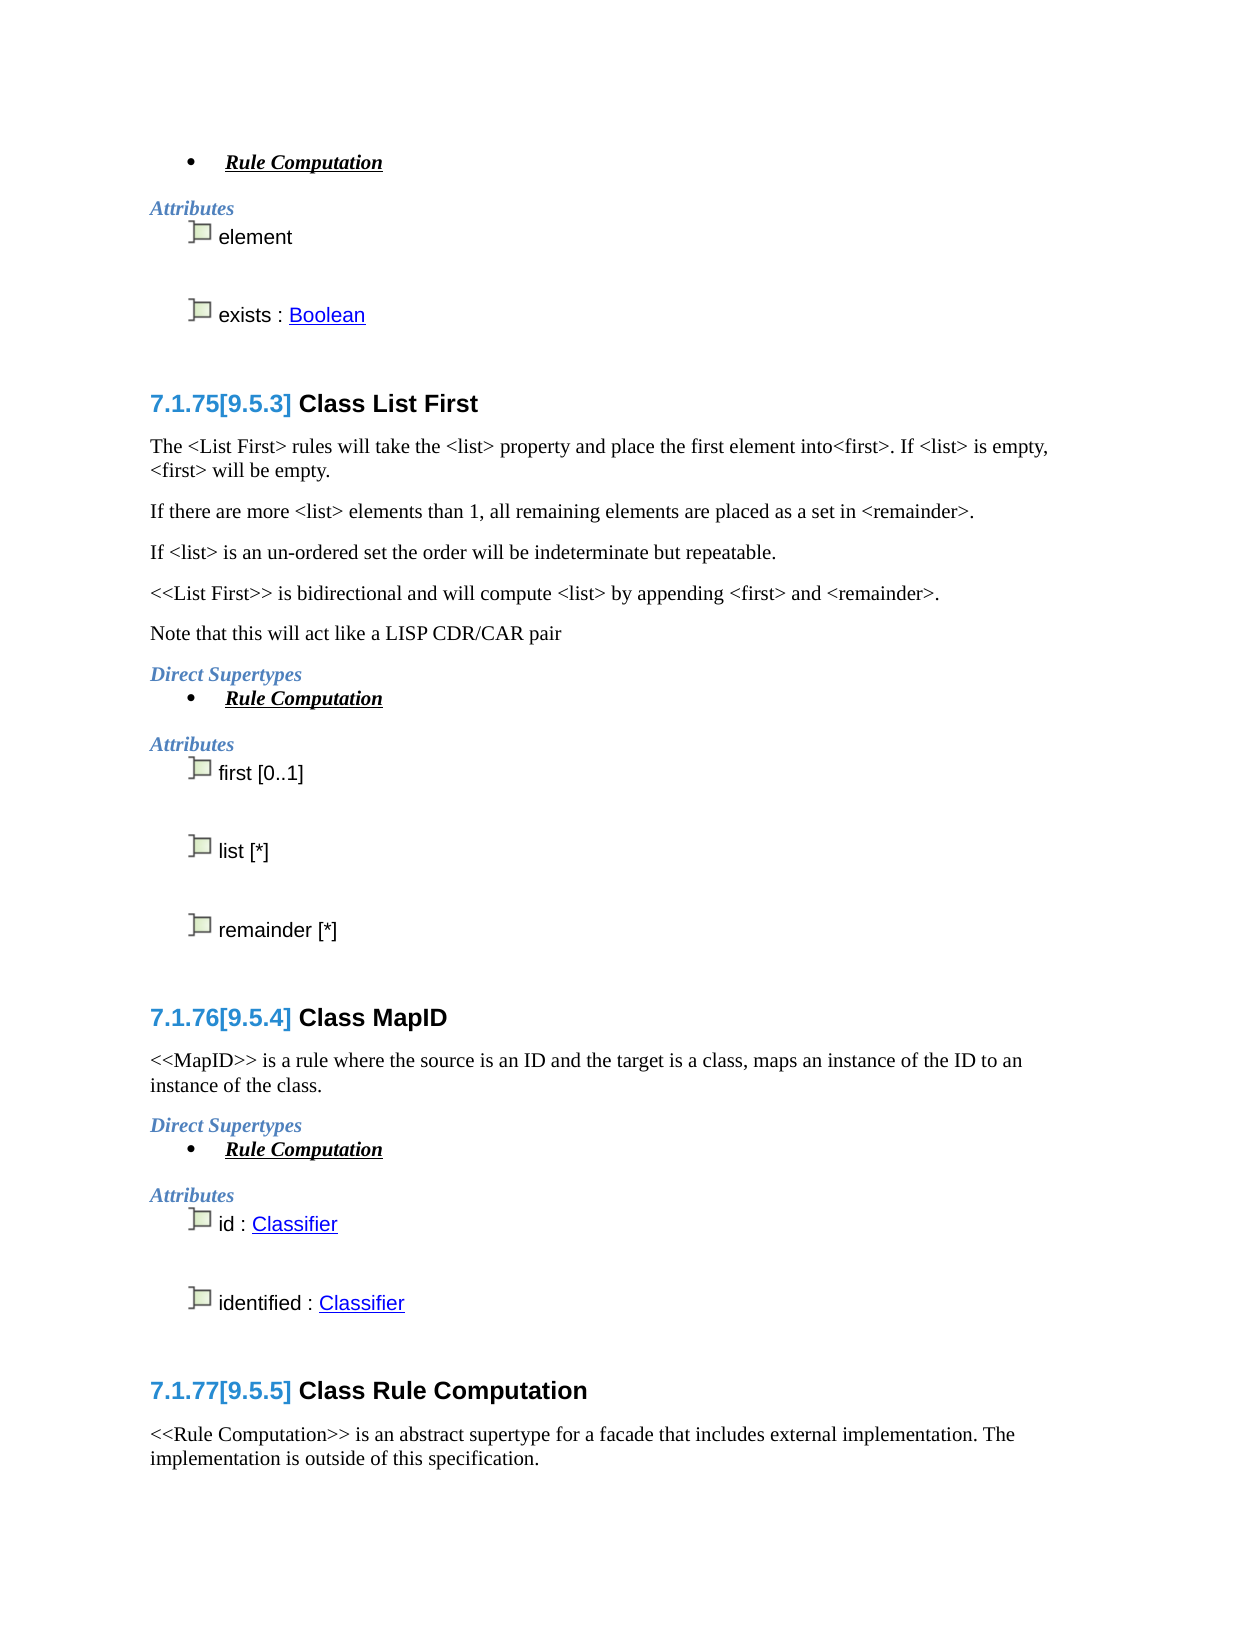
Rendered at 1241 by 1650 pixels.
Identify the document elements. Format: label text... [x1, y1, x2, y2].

text <<Rule Computation>> is an abstract supertype for a facade that includes external implementation. The implementation is outside of this specification. [150, 1421, 1090, 1469]
text Attributes [150, 731, 1090, 756]
picture [187, 912, 213, 938]
text Note that this will act like a LISP CDR/CAR pair [150, 621, 1090, 645]
text id : Classifier [187, 1207, 1090, 1236]
picture [187, 297, 213, 323]
text Attributes [150, 196, 1090, 219]
list Rule Computation [187, 150, 1090, 174]
text The <List First> rules will take the <list> property and place the first element into<first>. If <list> is empty, <first> will be empty. [150, 434, 1090, 482]
text element [187, 219, 1090, 249]
text exists : Boolean [187, 298, 1090, 327]
text identified : Classifier [187, 1285, 1090, 1314]
subtitle Class MapID [150, 1003, 1090, 1032]
text If there are more <list> elements than 1, all remaining elements are placed as a set in <remainder>. [150, 499, 1090, 523]
text Attributes [150, 1183, 1090, 1207]
text Direct Supertypes [150, 662, 1090, 686]
picture [187, 755, 213, 781]
text <<List First>> is bidirectional and will compute <list> by appending <first> and <remainder>. [150, 580, 1090, 604]
subtitle Class List First [150, 389, 1090, 417]
text remainder [*] [187, 912, 1090, 942]
picture [187, 219, 213, 245]
text <<MapID>> is a rule where the source is an ID and the target is a class, maps an instance of the ID to an instance of the class. [150, 1048, 1090, 1097]
text first [0..1] [187, 756, 1090, 785]
text Direct Supertypes [150, 1113, 1090, 1137]
list Rule Computation [187, 1137, 1090, 1161]
text If <list> is an un-ordered set the order will be indeterminate but repeatable. [150, 540, 1090, 564]
subtitle Class Rule Computation [150, 1376, 1090, 1405]
list Rule Computation [187, 686, 1090, 710]
picture [187, 1206, 213, 1232]
picture [187, 1285, 213, 1311]
picture [187, 833, 213, 859]
text list [*] [187, 834, 1090, 863]
